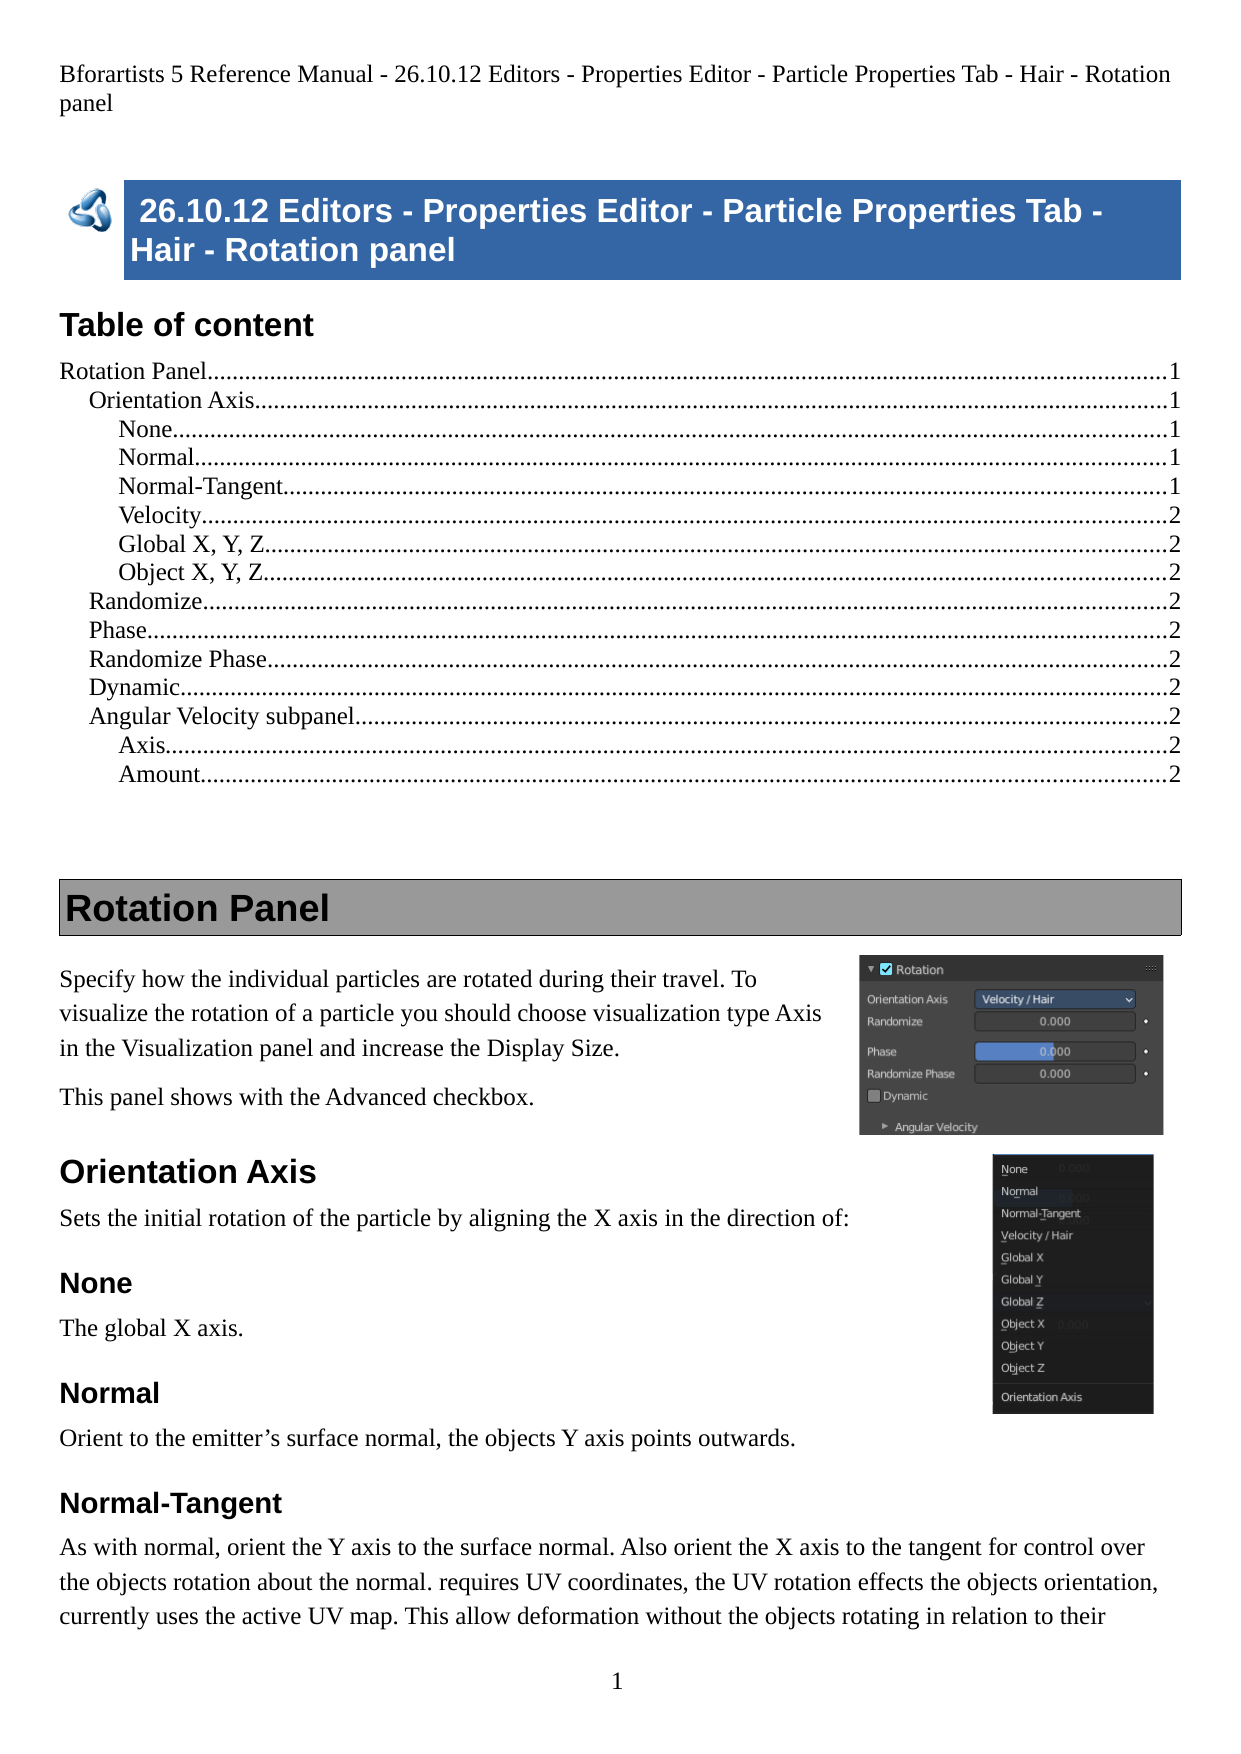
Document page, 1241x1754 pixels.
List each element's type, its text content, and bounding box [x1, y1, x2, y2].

text Rotation Panel 1 [59, 356, 1181, 385]
text Normal 1 [118, 442, 1181, 471]
subtitle Orientation Axis [59, 1152, 1181, 1190]
table_header 26.10.12 Editors - Properties Editor - Particle Properties Tab - Hair - Rotation panel [124, 180, 1181, 280]
text Velocity 2 [118, 500, 1181, 529]
text This panel shows with the Advanced checkbox. [59, 1082, 859, 1111]
table_header Rotation Panel [60, 880, 1181, 935]
subtitle Normal-Tangent [59, 1486, 1181, 1520]
subtitle Table of content [59, 305, 1181, 344]
text Orientation Axis 1 [88, 385, 1181, 414]
text Randomize Phase 2 [88, 644, 1181, 672]
text The global X axis. [59, 1313, 992, 1341]
text Phase 2 [88, 615, 1181, 644]
text Amount 2 [118, 759, 1181, 787]
text Object X, Y, Z 2 [118, 557, 1181, 586]
text Angular Velocity subpanel 2 [88, 701, 1181, 730]
text [1154, 1313, 1181, 1341]
text None 1 [118, 414, 1181, 442]
text Axis 2 [118, 730, 1181, 759]
text Orient to the emitter’s surface normal, the objects Y axis points outwards. [59, 1423, 1181, 1451]
picture [65, 185, 114, 235]
text Normal-Tangent 1 [118, 471, 1181, 500]
picture [859, 955, 1164, 1135]
subtitle [1154, 1376, 1181, 1410]
picture [992, 1154, 1154, 1414]
text As with normal, orient the Y axis to the surface normal. Also orient the X axis to the tangent for control over the objects rotation about the normal. requires UV coordinates, the UV rotation effects the objects orientation, currently uses the active UV map. This allow deformation without the objects rotating in relation to their [59, 1532, 1181, 1630]
subtitle Normal [59, 1376, 992, 1410]
text Dynamic 2 [88, 672, 1181, 701]
text Sets the initial rotation of the particle by aligning the X axis in the direction of: [59, 1203, 992, 1232]
text Randomize 2 [88, 586, 1181, 615]
text Global X, Y, Z 2 [118, 529, 1181, 557]
text Specify how the individual particles are rotated during their travel. To visualize the rotation of a particle you should choose visualization type Axis in the Visualization panel and increase the Display Size. [59, 964, 859, 1061]
subtitle None [59, 1266, 992, 1300]
subtitle [1154, 1266, 1181, 1300]
table_header [59, 180, 124, 280]
